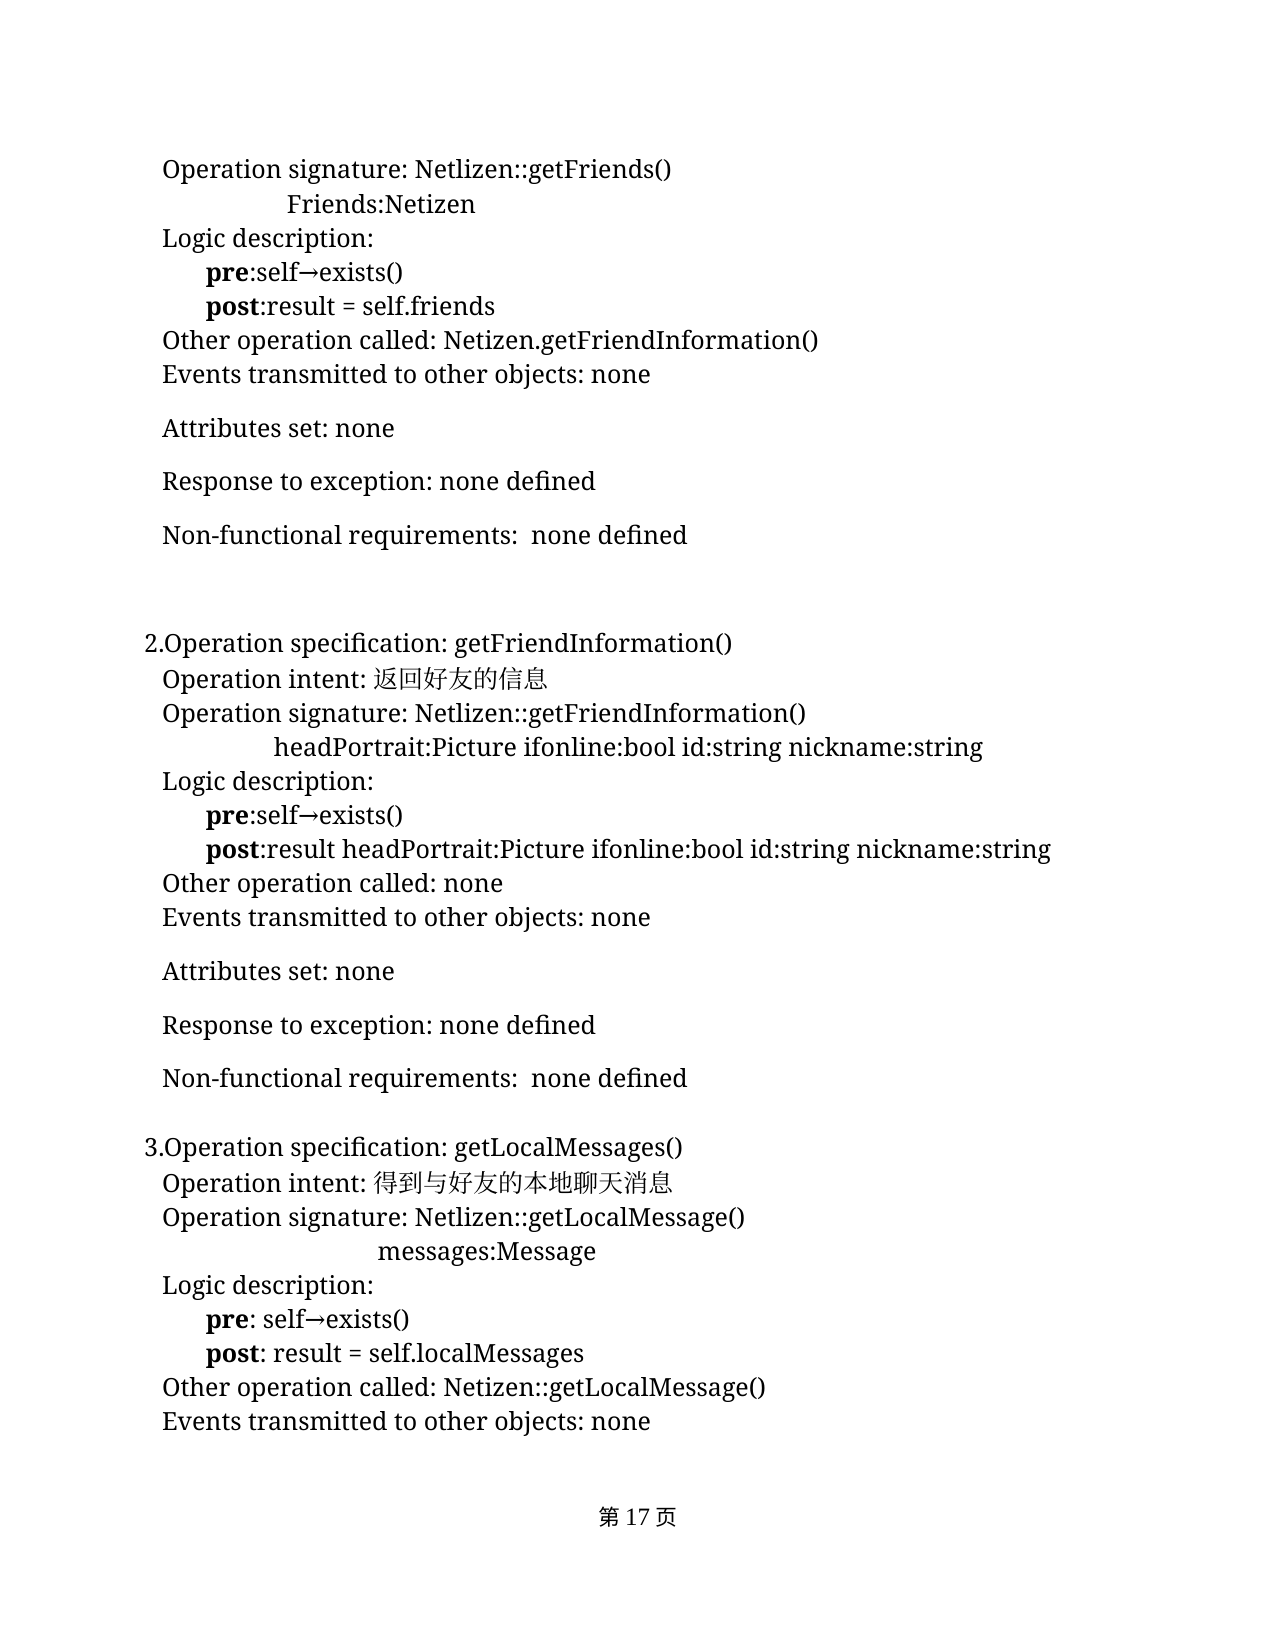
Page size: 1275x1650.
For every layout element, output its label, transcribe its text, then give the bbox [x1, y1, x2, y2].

text 3.Operation specification: getLocalMessages() [118, 1129, 1157, 1163]
text Response to exception: none defined [118, 464, 1157, 498]
text Operation intent: 得到与好友的本地聊天消息 [118, 1163, 1157, 1199]
text Events transmitted to other objects: none [118, 1404, 1157, 1438]
text Operation signature: Netlizen::getFriendInformation() [118, 695, 1157, 729]
text Logic description: [118, 1267, 1157, 1301]
text Response to exception: none defined [118, 1007, 1157, 1041]
text Other operation called: Netizen::getLocalMessage() [118, 1369, 1157, 1404]
text Non-functional requirements: none defined [118, 1061, 1157, 1095]
text Attributes set: none [118, 410, 1157, 444]
text Events transmitted to other objects: none [118, 357, 1157, 391]
text headPortrait:Picture ifonline:bool id:string nickname:string [118, 729, 1157, 763]
text Attributes set: none [118, 953, 1157, 988]
text post:result = self.friends [118, 288, 1157, 322]
text Logic description: [118, 220, 1157, 254]
text 2.Operation specification: getFriendInformation() [118, 625, 1157, 659]
text Operation signature: Netlizen::getFriends() [118, 152, 1157, 186]
text post: result = self.localMessages [118, 1336, 1157, 1369]
text pre: self→exists() [118, 1301, 1157, 1336]
text messages:Message [118, 1233, 1157, 1267]
text Events transmitted to other objects: none [118, 900, 1157, 934]
text Other operation called: none [118, 866, 1157, 900]
text Non-functional requirements: none defined [118, 518, 1157, 552]
text post:result headPortrait:Picture ifonline:bool id:string nickname:string [118, 832, 1157, 866]
text pre:self→exists() [118, 254, 1157, 288]
text Friends:Netizen [118, 186, 1157, 220]
text pre:self→exists() [118, 798, 1157, 832]
text Other operation called: Netizen.getFriendInformation() [118, 322, 1157, 357]
text Logic description: [118, 763, 1157, 798]
text Operation intent: 返回好友的信息 [118, 659, 1157, 695]
text Operation signature: Netlizen::getLocalMessage() [118, 1199, 1157, 1233]
